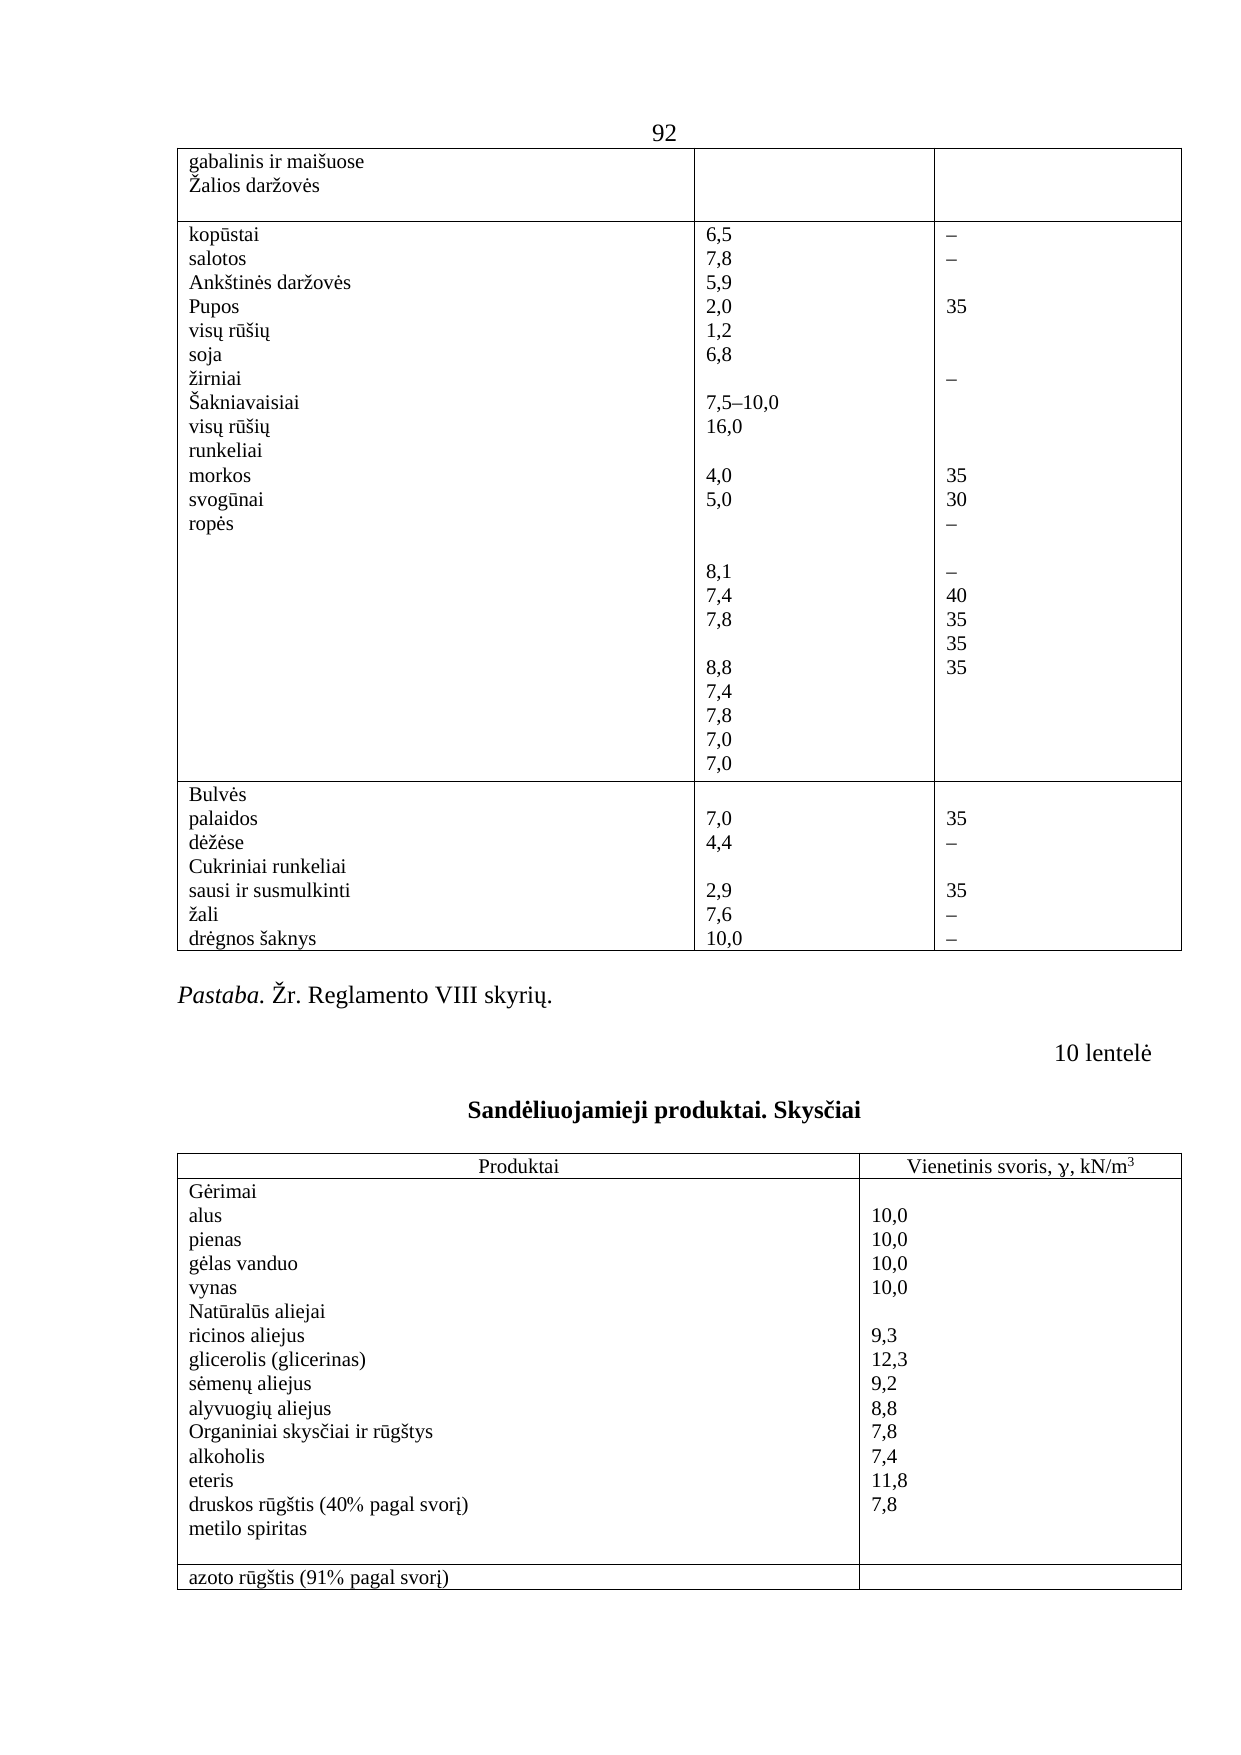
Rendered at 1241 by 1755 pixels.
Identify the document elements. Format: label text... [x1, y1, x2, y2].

table_cell azoto rūgštis (91 pagal svorį) [178, 1565, 859, 1589]
table_cell Bulvės palaidos dėžėse Cukriniai runkeliai sausi ir susmulkinti žali drėgnos šaknys [178, 782, 694, 950]
table_cell Gėrimai alus pienas gėlas vanduo vynas Natūralūs aliejai ricinos aliejus glicerolis (glicerinas) sėmenų aliejus alyvuogių aliejus Organiniai skysčiai ir rūgštys alkoholis eteris druskos rūgštis (40 pagal svorį) metilo spiritas [178, 1179, 859, 1564]
text Pastaba. Žr. Reglamento VIII skyrių. [177, 980, 1152, 1009]
table_cell kopūstai salotos Ankštinės daržovės Pupos visų rūšių soja žirniai Šakniavaisiai visų rūšių runkeliai morkos svogūnai ropės [178, 222, 694, 781]
table_header Produktai [178, 1154, 859, 1178]
table_cell [695, 149, 934, 221]
table_cell 10,0 10,0 10,0 10,0 9,3 12,3 9,2 8,8 7,8 7,4 11,8 7,8 [860, 1179, 1181, 1564]
table_cell – – 35 – 35 30 – – 40 35 35 35 [935, 222, 1181, 781]
table_header Vienetinis svoris, , kN/m3 [860, 1154, 1181, 1178]
table_cell [860, 1565, 1181, 1589]
table_cell 35 – 35 – – [935, 782, 1181, 950]
text 10 lentelė [177, 1038, 1152, 1066]
table_cell [935, 149, 1181, 221]
table_cell 7,0 4,4 2,9 7,6 10,0 [695, 782, 934, 950]
table_cell gabalinis ir maišuose Žalios daržovės [178, 149, 694, 221]
table_cell 6,5 7,8 5,9 2,0 1,2 6,8 7,5–10,0 16,0 4,0 5,0 8,1 7,4 7,8 8,8 7,4 7,8 7,0 7,0 [695, 222, 934, 781]
text Sandėliuojamieji produktai. Skysčiai [177, 1095, 1152, 1124]
